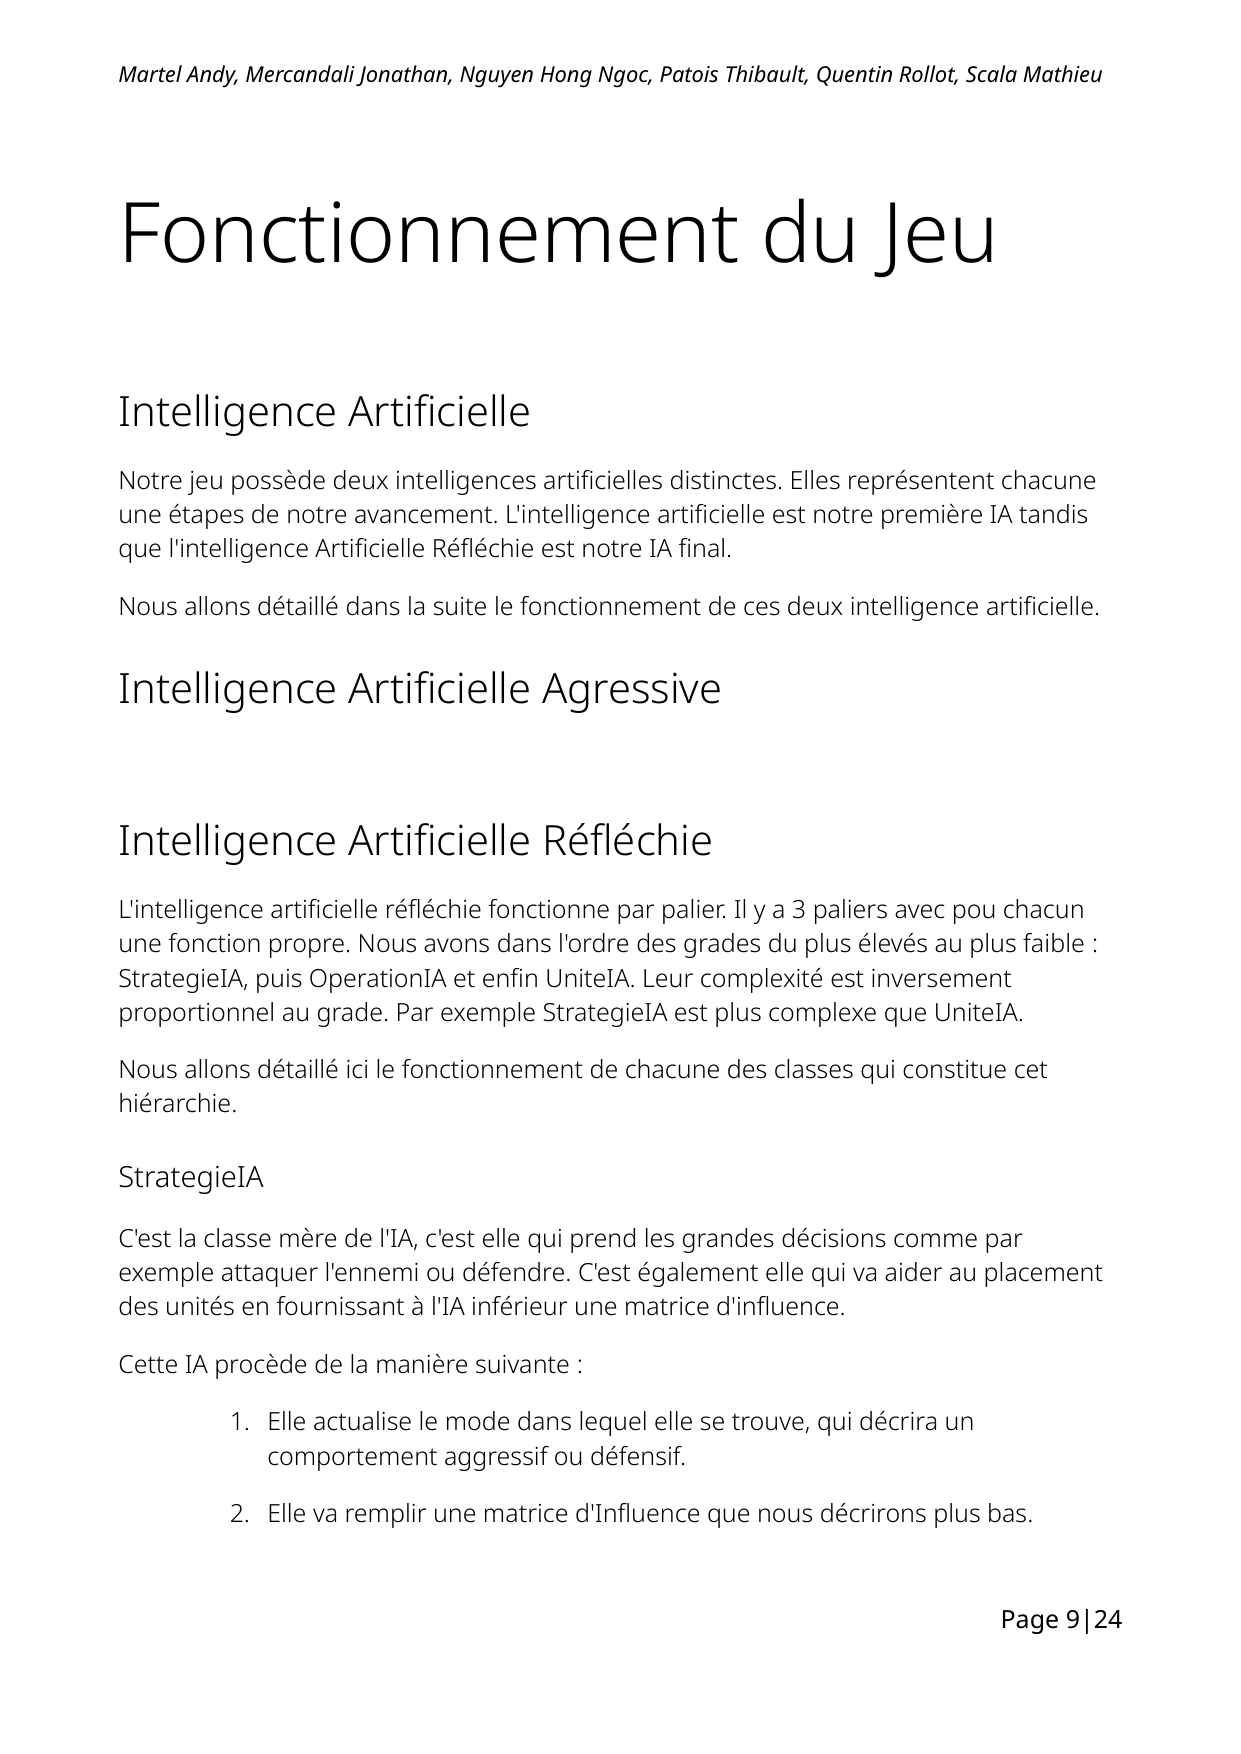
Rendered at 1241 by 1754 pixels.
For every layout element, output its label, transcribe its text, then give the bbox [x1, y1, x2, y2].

text Nous allons détaillé dans la suite le fonctionnement de ces deux intelligence artificielle. [118, 588, 1122, 622]
subtitle Intelligence Artificielle [118, 382, 1122, 438]
text C'est la classe mère de l'IA, c'est elle qui prend les grandes décisions comme par exemple attaquer l'ennemi ou défendre. C'est également elle qui va aider au placement des unités en fournissant à l'IA inférieur une matrice d'influence. [118, 1221, 1122, 1323]
subtitle StrategieIA [118, 1157, 1122, 1196]
subtitle Intelligence Artificielle Agressive [118, 659, 1122, 716]
list Elle va remplir une matrice d'Influence que nous décrirons plus bas. [229, 1496, 1122, 1530]
subtitle Intelligence Artificielle Réfléchie [118, 811, 1122, 868]
text L'intelligence artificielle réfléchie fonctionne par palier. Il y a 3 paliers avec pou chacun une fonction propre. Nous avons dans l'ordre des grades du plus élevés au plus faible : StrategieIA, puis OperationIA et enfin UniteIA. Leur complexité est inversement proportionnel au grade. Par exemple StrategieIA est plus complexe que UniteIA. [118, 892, 1122, 1028]
text Nous allons détaillé ici le fonctionnement de chacune des classes qui constitue cet hiérarchie. [118, 1052, 1122, 1120]
list Elle actualise le mode dans lequel elle se trouve, qui décrira un comportement aggressif ou défensif. [229, 1404, 1122, 1472]
text Notre jeu possède deux intelligences artificielles distinctes. Elles représentent chacune une étapes de notre avancement. L'intelligence artificielle est notre première IA tandis que l'intelligence Artificielle Réfléchie est notre IA final. [118, 463, 1122, 565]
text Cette IA procède de la manière suivante : [118, 1346, 1122, 1381]
subtitle Fonctionnement du Jeu [118, 173, 1122, 286]
